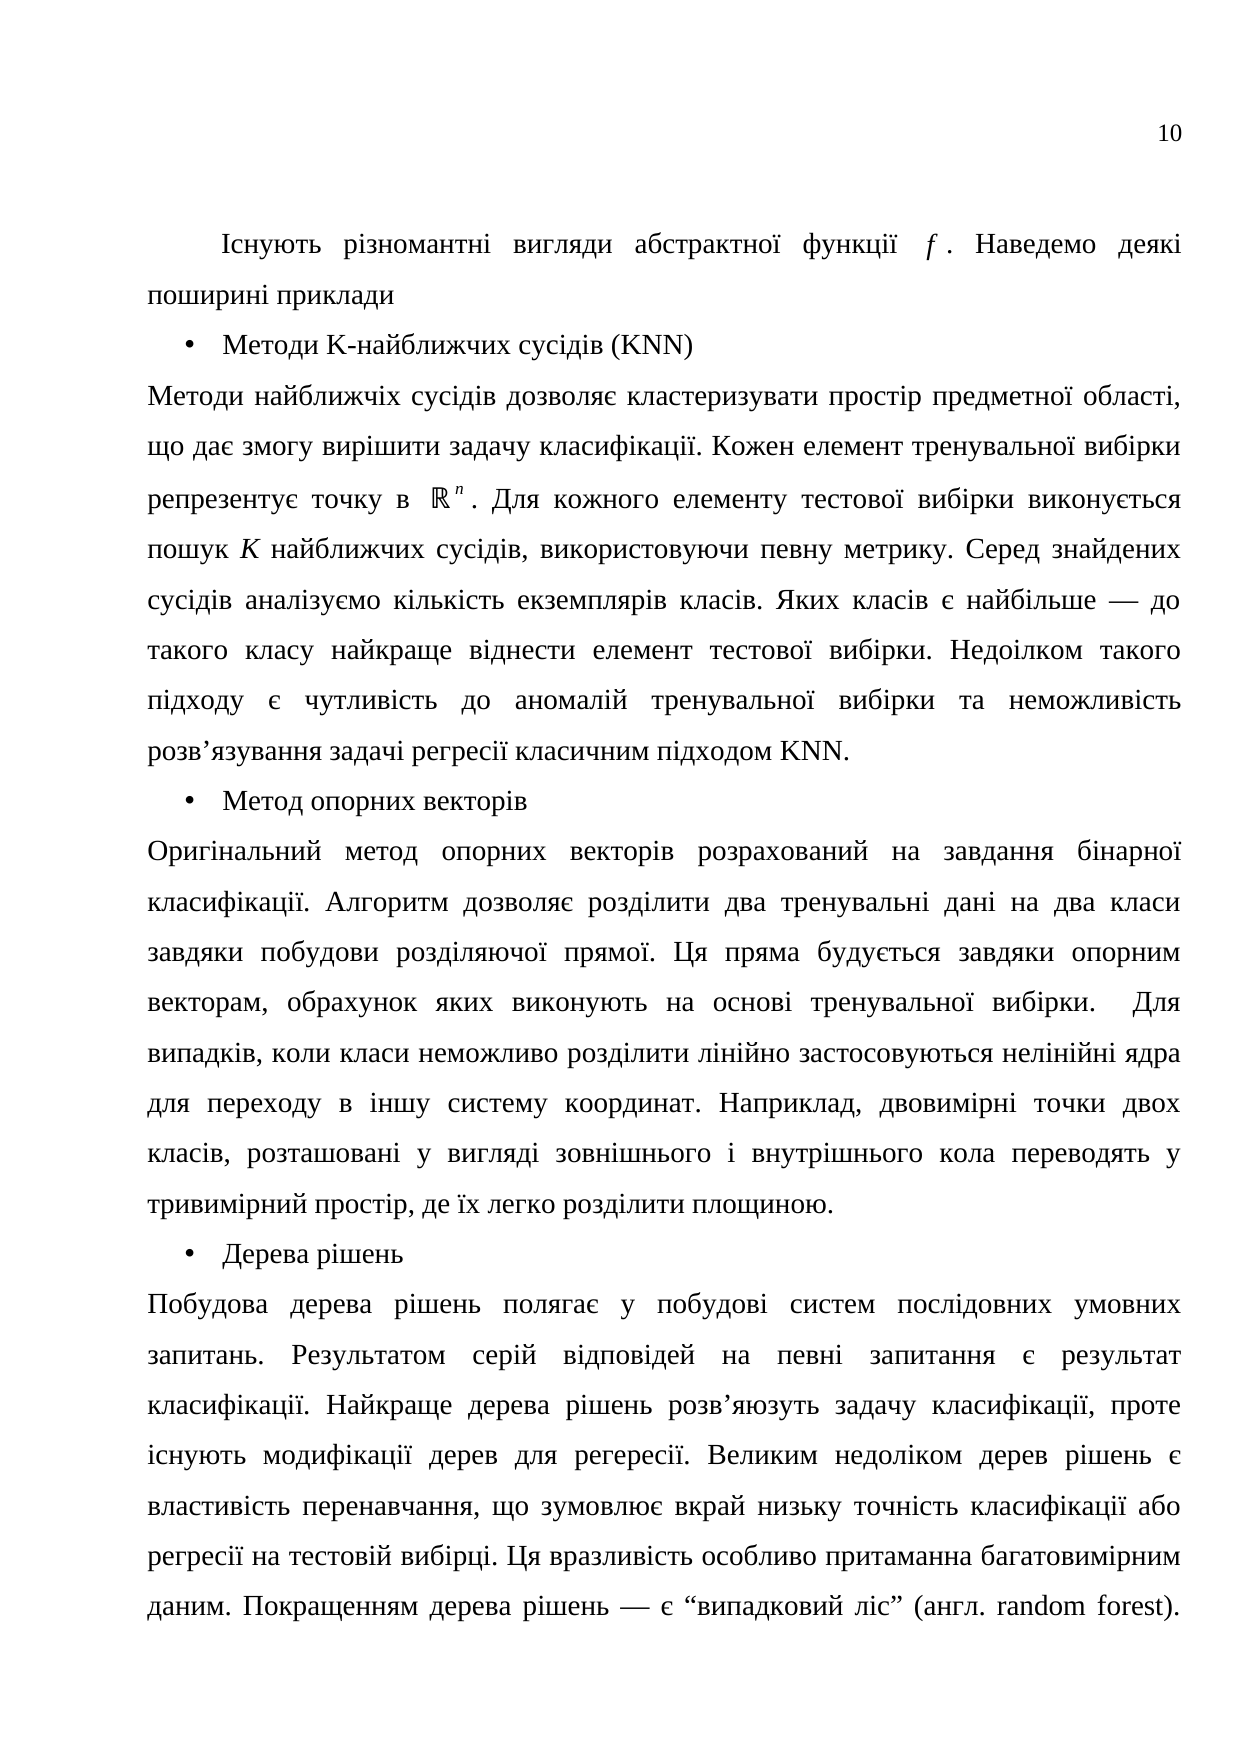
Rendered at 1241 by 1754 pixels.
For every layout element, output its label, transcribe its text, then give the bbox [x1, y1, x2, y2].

list Дерева рішень [184, 1236, 1182, 1270]
text Оригінальний метод опорних векторів розрахований на завдання бінарної класифікації. Алгоритм дозволяє розділити два тренувальні дані на два класи завдяки побудови розділяючої прямої. Ця пряма будується завдяки опорним векторам, обрахунок яких виконують на основі тренувальної вибірки. Для випадків, коли класи неможливо розділити лінійно застосовуються нелінійні ядра для переходу в іншу систему координат. Наприклад, двовимірні точки двох класів, розташовані у вигляді зовнішнього і внутрішнього кола переводять у тривимірний простір, де їх легко розділити площиною. [147, 833, 1182, 1219]
text Побудова дерева рішень полягає у побудові систем послідовних умовних запитань. Результатом серій відповідей на певні запитання є результат класифікації. Найкраще дерева рішень розв’яюзуть задачу класифікації, проте існують модифікації дерев для регересії. Великим недоліком дерев рішень є властивість перенавчання, що зумовлює вкрай низьку точність класифікації або регресії на тестовій вибірці. Ця вразливість особливо притаманна багатовимірним даним. Покращенням дерева рішень — є “випадковий ліс” (англ. random forest). [147, 1286, 1182, 1622]
text Існують різномантні вигляди абстрактної функції . Наведемо деякі поширині приклади [147, 227, 1182, 311]
list Методи K-найближчих сусідів (KNN) [184, 327, 1182, 361]
text Методи найближчіх сусідів дозволяє кластеризувати простір предметної області, що дає змогу вирішити задачу класифікації. Кожен елемент тренувальної вибірки репрезентує точку в . Для кожного елементу тестової вибірки виконується пошук K найближчих сусідів, використовуючи певну метрику. Серед знайдених сусідів аналізуємо кількість екземплярів класів. Яких класів є найбільше — до такого класу найкраще віднести елемент тестової вибірки. Недоілком такого підходу є чутливість до аномалій тренувальної вибірки та неможливість розв’язування задачі регресії класичним підходом KNN. [147, 378, 1182, 766]
list Метод опорних векторів [184, 783, 1182, 817]
